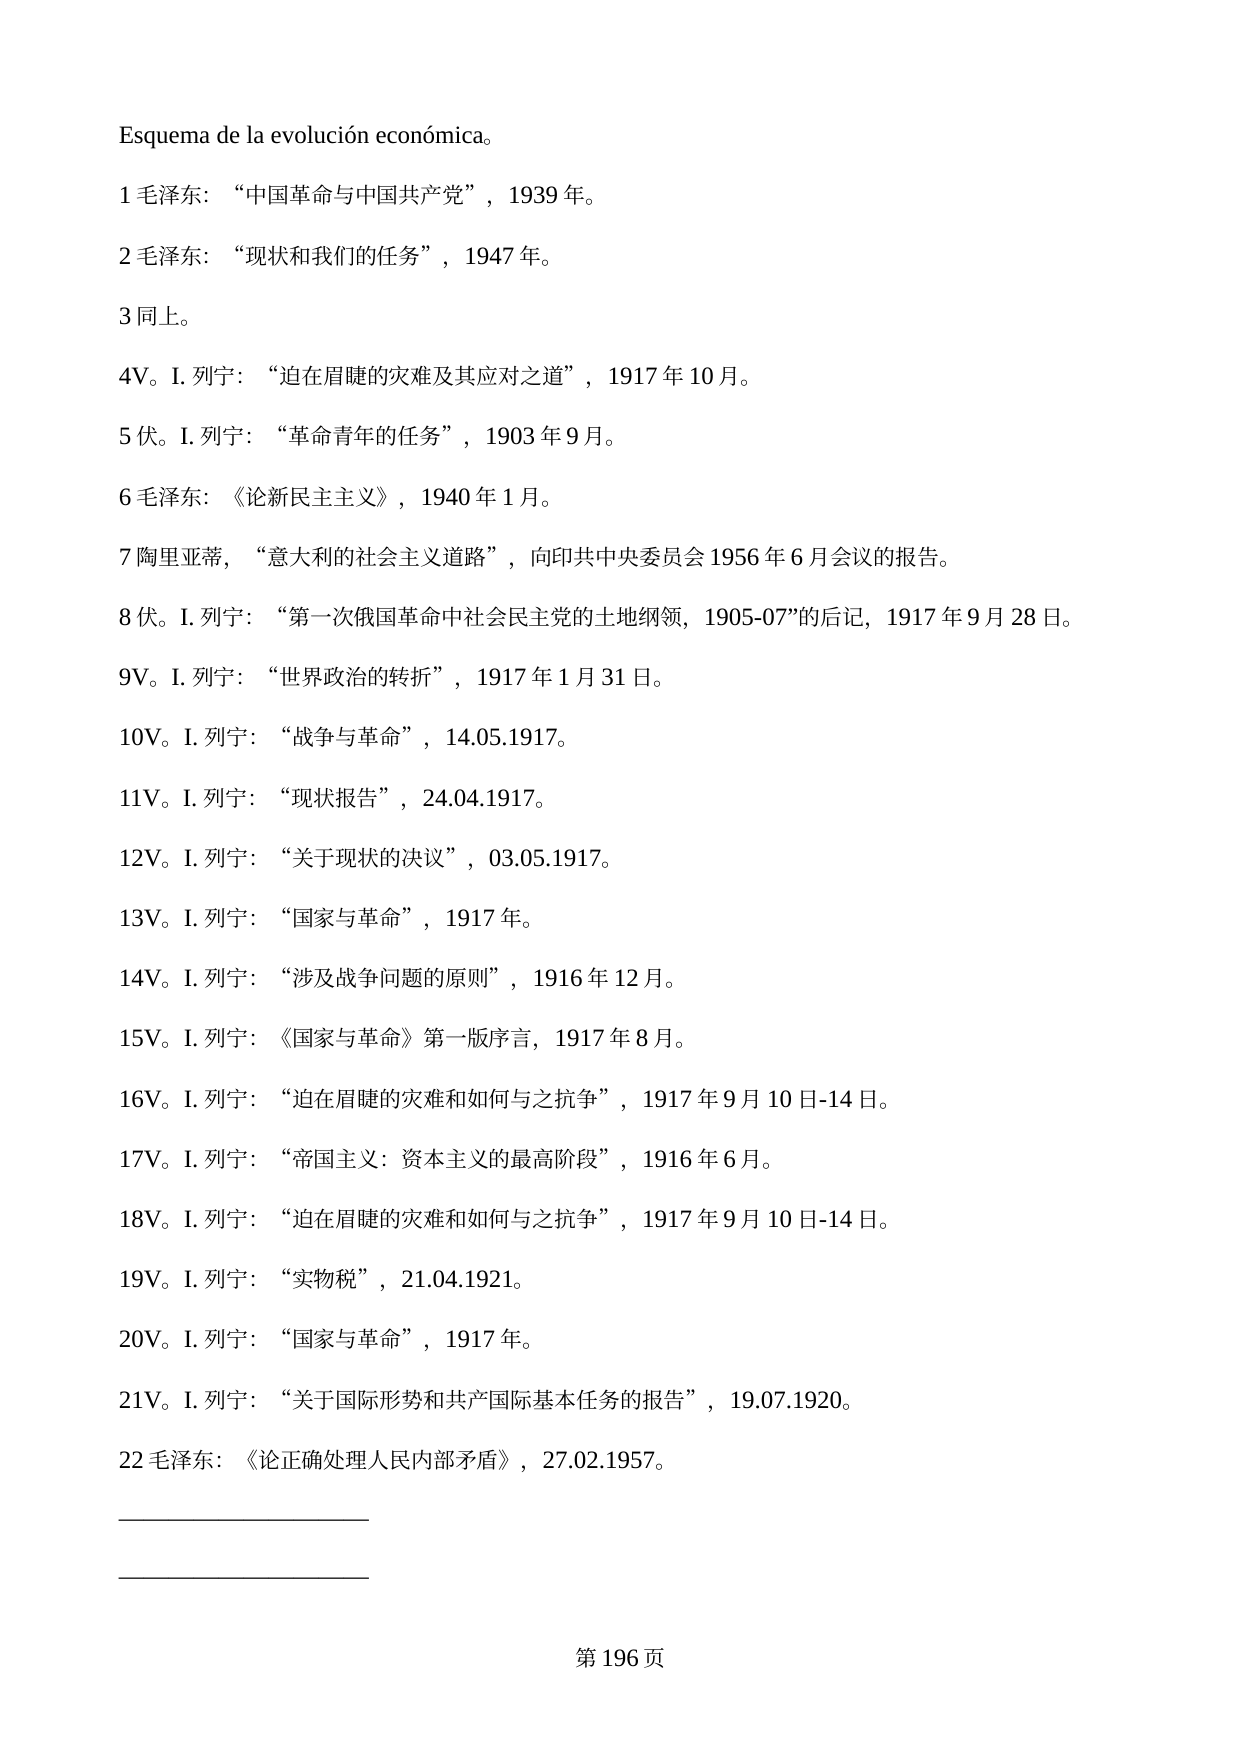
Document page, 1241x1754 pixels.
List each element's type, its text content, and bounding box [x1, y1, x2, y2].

text Esquema de la evolución económica。 [118, 118, 1122, 150]
text 8伏。I. 列宁：“第一次俄国革命中社会民主党的土地纲领，1905-07”的后记，1917年9月28日。 [118, 600, 1122, 632]
text 6毛泽东：《论新民主主义》，1940年1月。 [118, 480, 1122, 511]
text 12V。I. 列宁：“关于现状的决议”，03.05.1917。 [118, 841, 1122, 872]
text 17V。I. 列宁：“帝国主义：资本主义的最高阶段”，1916年6月。 [118, 1142, 1122, 1173]
text 3同上。 [118, 299, 1122, 331]
text 18V。I. 列宁：“迫在眉睫的灾难和如何与之抗争”，1917年9月10日-14日。 [118, 1202, 1122, 1234]
text 5伏。I. 列宁：“革命青年的任务”，1903年9月。 [118, 419, 1122, 451]
text 2毛泽东：“现状和我们的任务”，1947年。 [118, 239, 1122, 270]
text 19V。I. 列宁：“实物税”，21.04.1921。 [118, 1262, 1122, 1294]
text —————————— [118, 1561, 1122, 1589]
text 11V。I. 列宁：“现状报告”，24.04.1917。 [118, 781, 1122, 812]
text 1毛泽东：“中国革命与中国共产党”，1939年。 [118, 179, 1122, 210]
text 10V。I. 列宁：“战争与革命”，14.05.1917。 [118, 721, 1122, 752]
text 21V。I. 列宁：“关于国际形势和共产国际基本任务的报告”，19.07.1920。 [118, 1383, 1122, 1414]
text 13V。I. 列宁：“国家与革命”，1917年。 [118, 901, 1122, 933]
text 22毛泽东：《论正确处理人民内部矛盾》，27.02.1957。 [118, 1443, 1122, 1474]
text 14V。I. 列宁：“涉及战争问题的原则”，1916年12月。 [118, 961, 1122, 993]
text —————————— [118, 1503, 1122, 1532]
text 7陶里亚蒂，“意大利的社会主义道路”，向印共中央委员会1956年6月会议的报告。 [118, 540, 1122, 571]
text 15V。I. 列宁：《国家与革命》第一版序言，1917年8月。 [118, 1022, 1122, 1053]
text 4V。I. 列宁：“迫在眉睫的灾难及其应对之道”，1917年10月。 [118, 359, 1122, 391]
text 16V。I. 列宁：“迫在眉睫的灾难和如何与之抗争”，1917年9月10日-14日。 [118, 1082, 1122, 1113]
text 9V。I. 列宁：“世界政治的转折”，1917年1月31日。 [118, 660, 1122, 692]
text 20V。I. 列宁：“国家与革命”，1917年。 [118, 1323, 1122, 1354]
